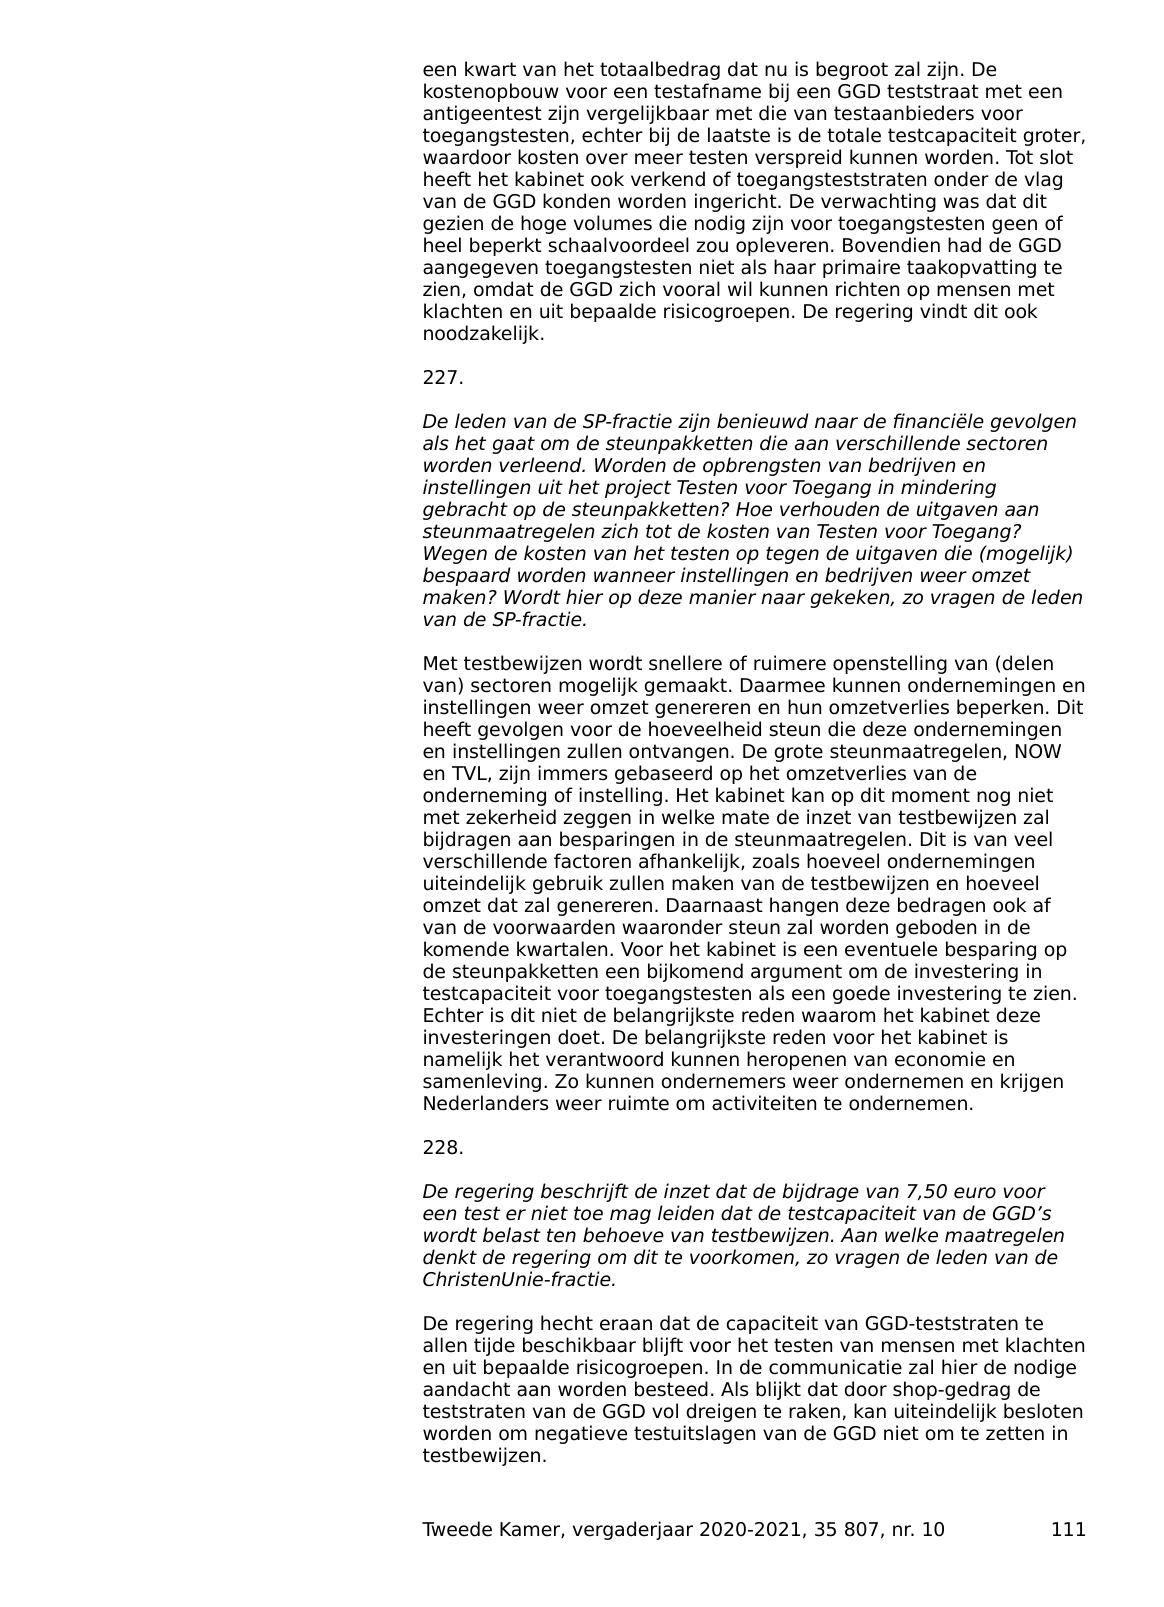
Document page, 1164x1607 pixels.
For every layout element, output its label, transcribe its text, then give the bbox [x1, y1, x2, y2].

text De leden van de SP-fractie zijn benieuwd naar de financiële gevolgen als het gaat om de steunpakketten die aan verschillende sectoren worden verleend. Worden de opbrengsten van bedrijven en instellingen uit het project Testen voor Toegang in mindering gebracht op de steunpakketten? Hoe verhouden de uitgaven aan steunmaatregelen zich tot de kosten van Testen voor Toegang? Wegen de kosten van het testen op tegen de uitgaven die (mogelijk) bespaard worden wanneer instellingen en bedrijven weer omzet maken? Wordt hier op deze manier naar gekeken, zo vragen de leden van de SP-fractie. [422, 411, 1087, 631]
text 227. [422, 367, 1087, 389]
text 228. [422, 1137, 1087, 1159]
text Met testbewijzen wordt snellere of ruimere openstelling van (delen van) sectoren mogelijk gemaakt. Daarmee kunnen ondernemingen en instellingen weer omzet genereren en hun omzetverlies beperken. Dit heeft gevolgen voor de hoeveelheid steun die deze ondernemingen en instellingen zullen ontvangen. De grote steunmaatregelen, NOW en TVL, zijn immers gebaseerd op het omzetverlies van de onderneming of instelling. Het kabinet kan op dit moment nog niet met zekerheid zeggen in welke mate de inzet van testbewijzen zal bijdragen aan besparingen in de steunmaatregelen. Dit is van veel verschillende factoren afhankelijk, zoals hoeveel ondernemingen uiteindelijk gebruik zullen maken van de testbewijzen en hoeveel omzet dat zal genereren. Daarnaast hangen deze bedragen ook af van de voorwaarden waaronder steun zal worden geboden in de komende kwartalen. Voor het kabinet is een eventuele besparing op de steunpakketten een bijkomend argument om de investering in testcapaciteit voor toegangstesten als een goede investering te zien. Echter is dit niet de belangrijkste reden waarom het kabinet deze investeringen doet. De belangrijkste reden voor het kabinet is namelijk het verantwoord kunnen heropenen van economie en samenleving. Zo kunnen ondernemers weer ondernemen en krijgen Nederlanders weer ruimte om activiteiten te ondernemen. [422, 653, 1087, 1115]
text De regering hecht eraan dat de capaciteit van GGD-teststraten te allen tijde beschikbaar blijft voor het testen van mensen met klachten en uit bepaalde risicogroepen. In de communicatie zal hier de nodige aandacht aan worden besteed. Als blijkt dat door shop-gedrag de teststraten van de GGD vol dreigen te raken, kan uiteindelijk besloten worden om negatieve testuitslagen van de GGD niet om te zetten in testbewijzen. [422, 1313, 1087, 1467]
text De regering beschrijft de inzet dat de bijdrage van 7,50 euro voor een test er niet toe mag leiden dat de testcapaciteit van de GGD’s wordt belast ten behoeve van testbewijzen. Aan welke maatregelen denkt de regering om dit te voorkomen, zo vragen de leden van de ChristenUnie-fractie. [422, 1181, 1087, 1291]
text een kwart van het totaalbedrag dat nu is begroot zal zijn. De kostenopbouw voor een testafname bij een GGD teststraat met een antigeentest zijn vergelijkbaar met die van testaanbieders voor toegangstesten, echter bij de laatste is de totale testcapaciteit groter, waardoor kosten over meer testen verspreid kunnen worden. Tot slot heeft het kabinet ook verkend of toegangsteststraten onder de vlag van de GGD konden worden ingericht. De verwachting was dat dit gezien de hoge volumes die nodig zijn voor toegangstesten geen of heel beperkt schaalvoordeel zou opleveren. Bovendien had de GGD aangegeven toegangstesten niet als haar primaire taakopvatting te zien, omdat de GGD zich vooral wil kunnen richten op mensen met klachten en uit bepaalde risicogroepen. De regering vindt dit ook noodzakelijk. [422, 59, 1087, 345]
